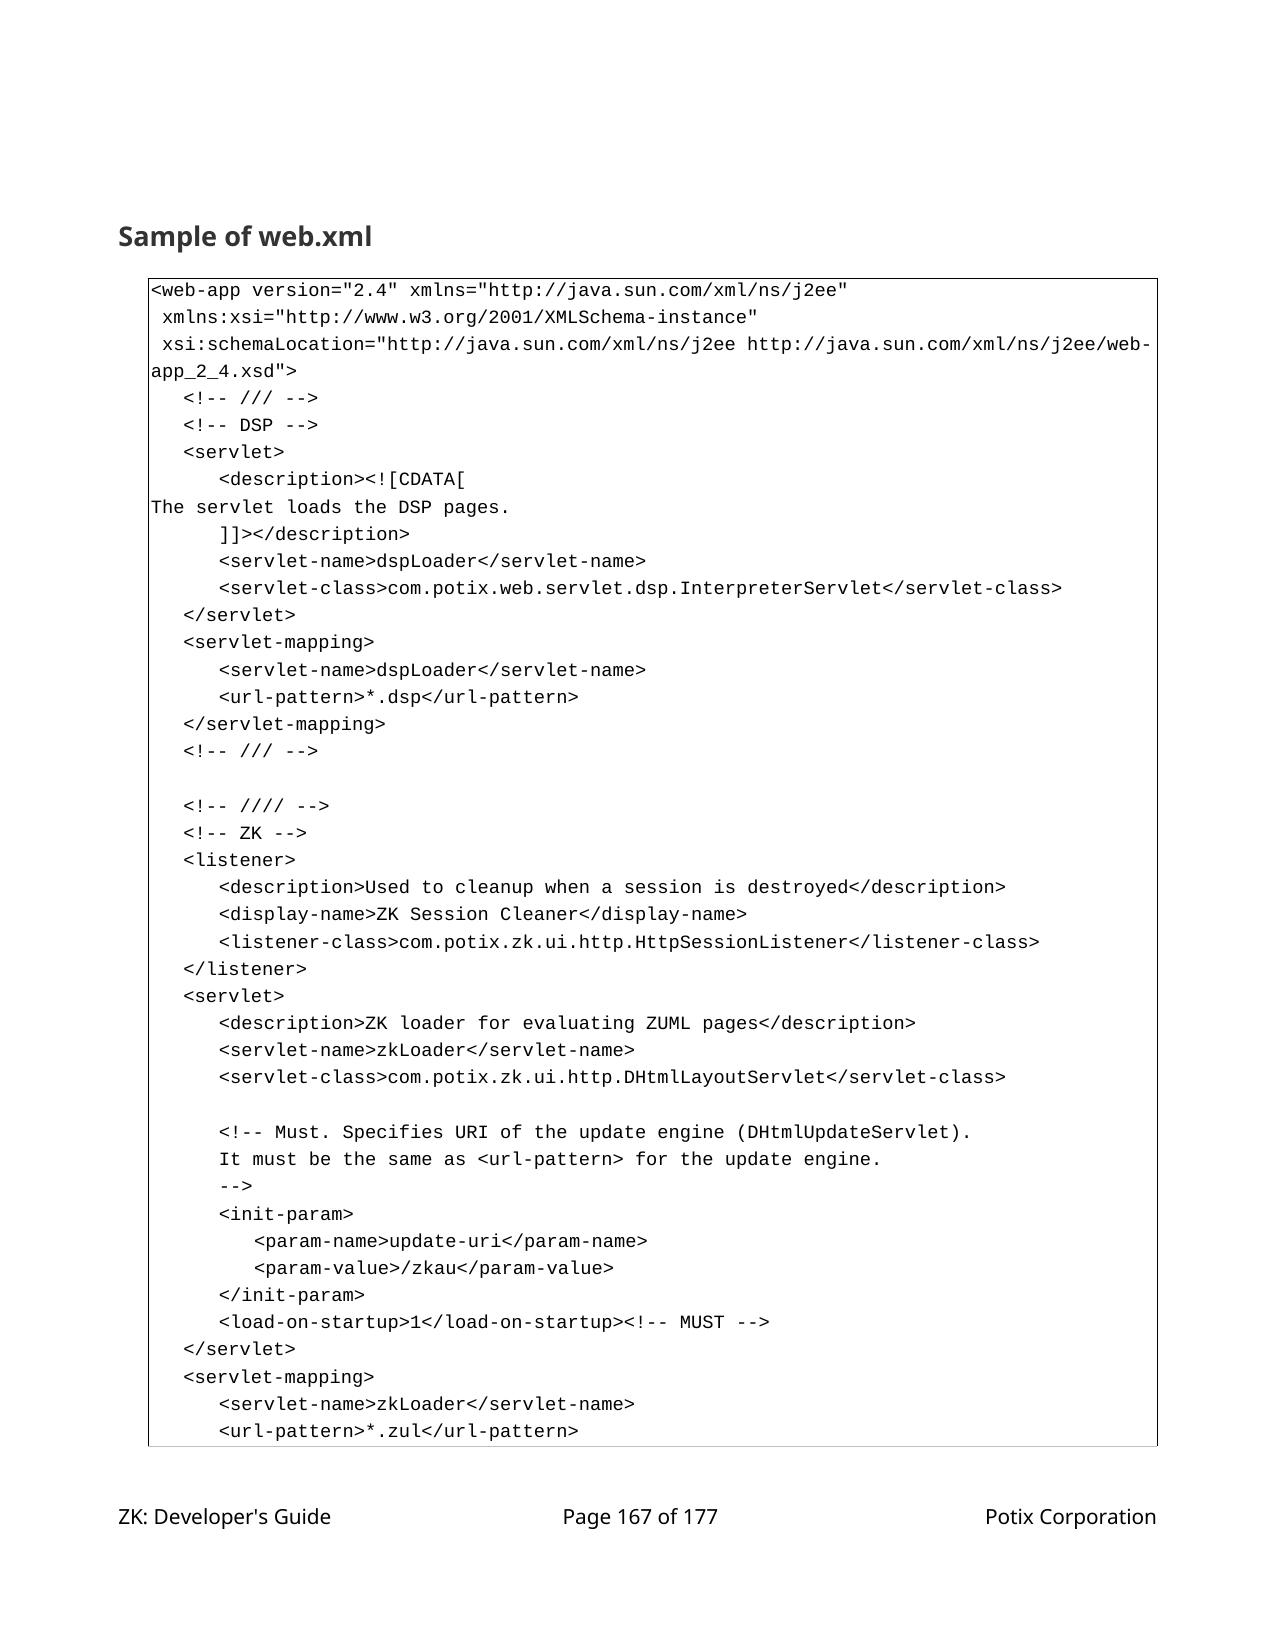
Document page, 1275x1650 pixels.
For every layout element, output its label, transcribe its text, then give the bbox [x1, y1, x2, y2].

text <description><![CDATA[ [149, 467, 1157, 492]
text <servlet-class>com.potix.zk.ui.http.DHtmlLayoutServlet</servlet-class> [149, 1065, 1157, 1090]
text It must be the same as <url-pattern> for the update engine. [149, 1147, 1157, 1171]
text <!-- ZK --> [149, 821, 1157, 845]
text <param-value>/zkau</param-value> [149, 1256, 1157, 1280]
text <servlet> [149, 440, 1157, 464]
text <init-param> [149, 1201, 1157, 1226]
text <description>ZK loader for evaluating ZUML pages</description> [149, 1011, 1157, 1035]
text <web-app version="2.4" xmlns="http://java.sun.com/xml/ns/j2ee" [149, 279, 1157, 302]
text <url-pattern>*.dsp</url-pattern> [149, 685, 1157, 709]
text <param-name>update-uri</param-name> [149, 1228, 1157, 1253]
text The servlet loads the DSP pages. [149, 494, 1157, 519]
text <servlet-name>dspLoader</servlet-name> [149, 658, 1157, 682]
text xsi:schemaLocation="http://java.sun.com/xml/ns/j2ee http://java.sun.com/xml/ns/j2ee/web-app_2_4.xsd"> [149, 332, 1157, 383]
text <!-- Must. Specifies URI of the update engine (DHtmlUpdateServlet). [149, 1120, 1157, 1144]
text <!-- DSP --> [149, 413, 1157, 437]
text xmlns:xsi="http://www.w3.org/2001/XMLSchema-instance" [149, 305, 1157, 329]
text <listener-class>com.potix.zk.ui.http.HttpSessionListener</listener-class> [149, 929, 1157, 954]
text </init-param> [149, 1283, 1157, 1307]
text <servlet-name>zkLoader</servlet-name> [149, 1392, 1157, 1416]
subtitle Sample of web.xml [118, 217, 1157, 254]
text </listener> [149, 957, 1157, 981]
text ]]></description> [149, 522, 1157, 546]
text <listener> [149, 848, 1157, 872]
text <description>Used to cleanup when a session is destroyed</description> [149, 875, 1157, 899]
text <load-on-startup>1</load-on-startup><!-- MUST --> [149, 1310, 1157, 1334]
text <servlet-name>dspLoader</servlet-name> [149, 549, 1157, 573]
text </servlet-mapping> [149, 712, 1157, 736]
text <url-pattern>*.zul</url-pattern> [149, 1419, 1157, 1446]
text --> [149, 1174, 1157, 1198]
text <servlet> [149, 984, 1157, 1008]
text <servlet-class>com.potix.web.servlet.dsp.InterpreterServlet</servlet-class> [149, 576, 1157, 600]
text </servlet> [149, 1337, 1157, 1362]
text </servlet> [149, 603, 1157, 627]
text <servlet-mapping> [149, 630, 1157, 655]
text <servlet-mapping> [149, 1364, 1157, 1389]
text <!-- /// --> [149, 386, 1157, 410]
text <!-- /// --> [149, 739, 1157, 763]
text <!-- //// --> [149, 793, 1157, 818]
text <servlet-name>zkLoader</servlet-name> [149, 1038, 1157, 1062]
text <display-name>ZK Session Cleaner</display-name> [149, 902, 1157, 927]
